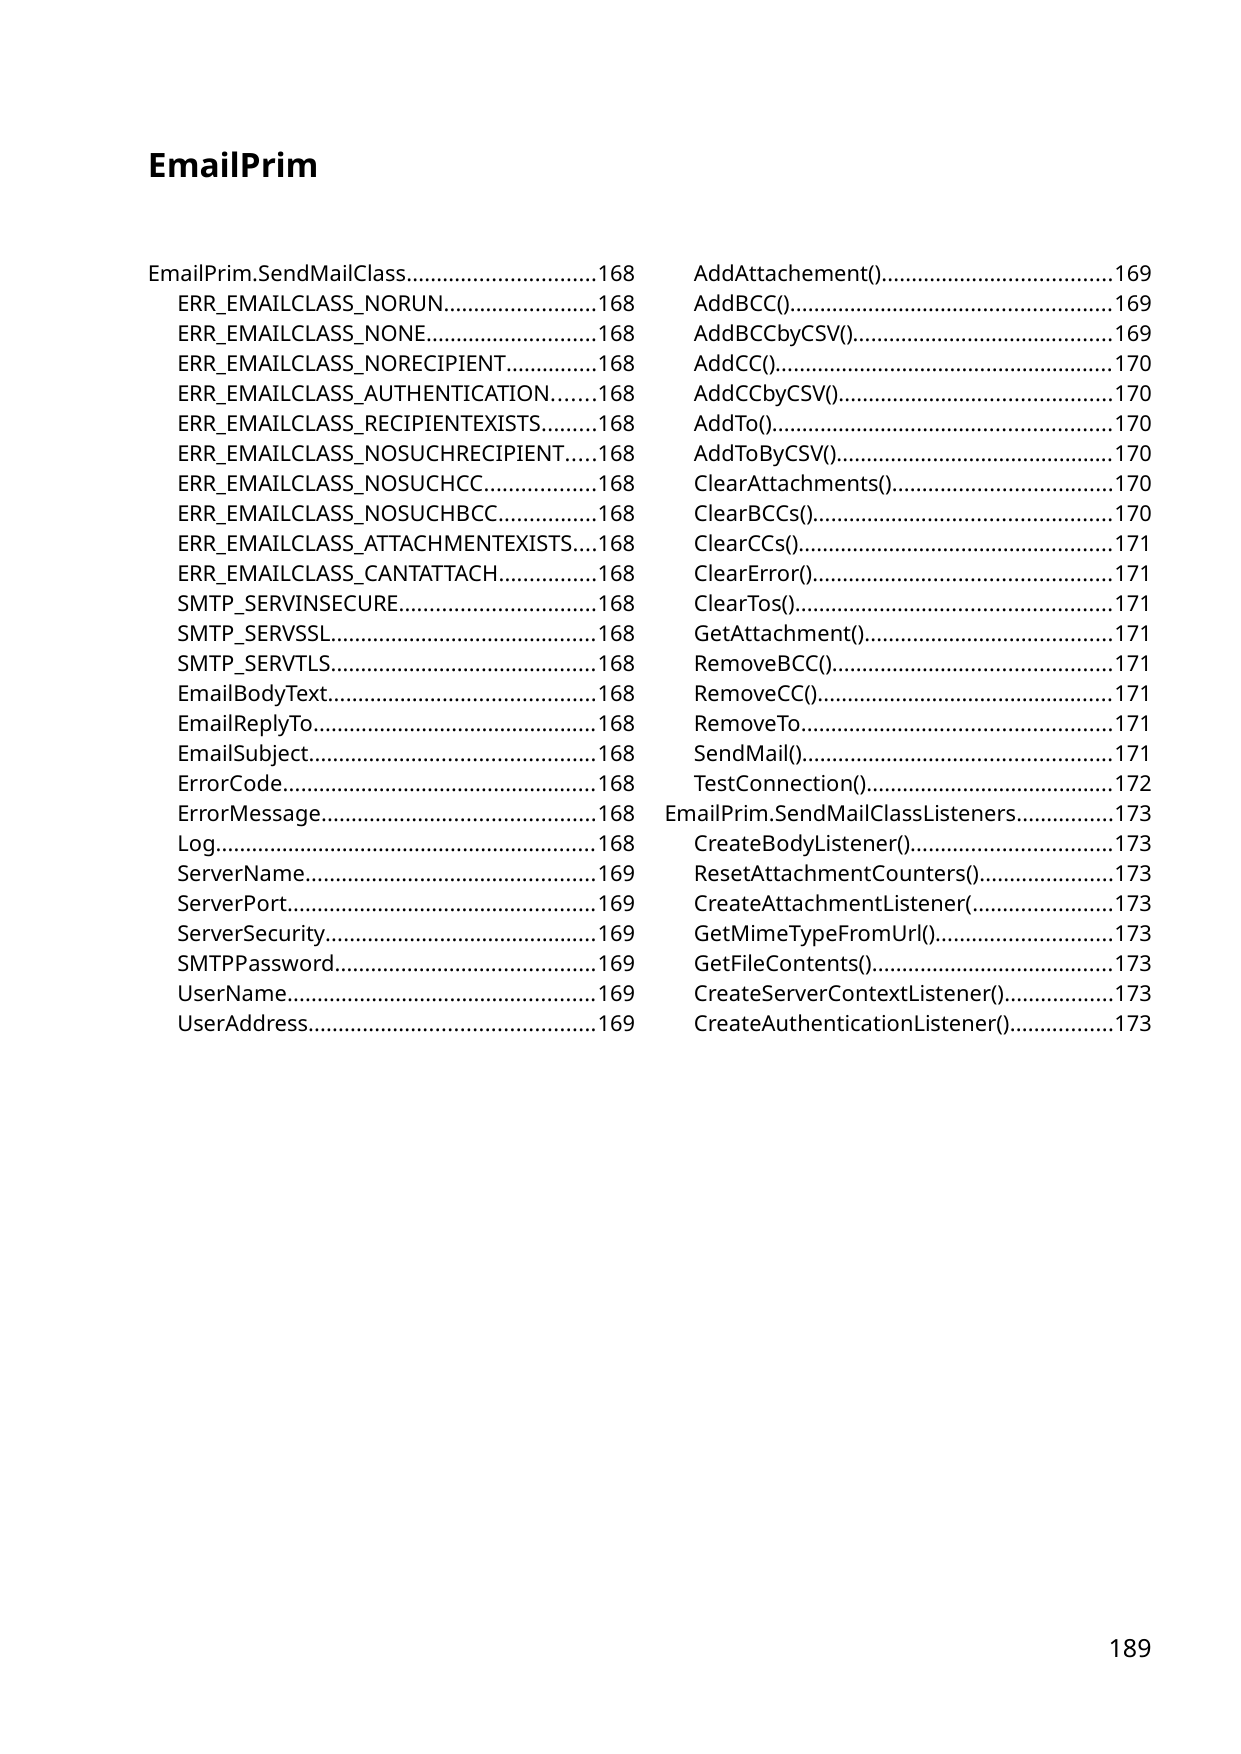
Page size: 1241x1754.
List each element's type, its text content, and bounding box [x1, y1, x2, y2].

text RemoveCC() 171 [694, 678, 1152, 708]
text EmailBodyText 168 [177, 678, 635, 708]
text RemoveBCC() 171 [694, 648, 1152, 678]
text ERR_EMAILCLASS_RECIPIENTEXISTS 168 [177, 408, 635, 438]
text ErrorMessage 168 [177, 798, 635, 828]
text AddBCC() 169 [694, 288, 1152, 318]
text AddBCCbyCSV() 169 [694, 318, 1152, 348]
text ClearBCCs() 170 [694, 498, 1152, 528]
text CreateAttachmentListener( 173 [694, 888, 1152, 918]
text RemoveTo 171 [694, 708, 1152, 738]
text SMTPPassword 169 [177, 948, 635, 978]
text ERR_EMAILCLASS_NOSUCHCC 168 [177, 468, 635, 498]
text AddCCbyCSV() 170 [694, 378, 1152, 408]
text ServerSecurity 169 [177, 918, 635, 948]
text GetMimeTypeFromUrl() 173 [694, 918, 1152, 948]
text ClearCCs() 171 [694, 528, 1152, 558]
text AddCC() 170 [694, 348, 1152, 378]
text ERR_EMAILCLASS_ATTACHMENTEXISTS 168 [177, 528, 635, 558]
text CreateServerContextListener() 173 [694, 978, 1152, 1008]
text ERR_EMAILCLASS_NONE 168 [177, 318, 635, 348]
text ResetAttachmentCounters() 173 [694, 858, 1152, 888]
text EmailSubject 168 [177, 738, 635, 768]
text UserAddress 169 [177, 1008, 635, 1038]
text SMTP_SERVINSECURE 168 [177, 588, 635, 618]
text AddTo() 170 [694, 408, 1152, 438]
text ERR_EMAILCLASS_NORUN 168 [177, 288, 635, 318]
text EmailPrim.SendMailClass 168 [148, 258, 635, 288]
text ClearAttachments() 170 [694, 468, 1152, 498]
text Log 168 [177, 828, 635, 858]
text ERR_EMAILCLASS_AUTHENTICATION 168 [177, 378, 635, 408]
text CreateAuthenticationListener() 173 [694, 1008, 1152, 1038]
text UserName 169 [177, 978, 635, 1008]
text GetFileContents() 173 [694, 948, 1152, 978]
text EmailReplyTo 168 [177, 708, 635, 738]
text GetAttachment() 171 [694, 618, 1152, 648]
text ERR_EMAILCLASS_NOSUCHRECIPIENT 168 [177, 438, 635, 468]
text SMTP_SERVTLS 168 [177, 648, 635, 678]
text SendMail() 171 [694, 738, 1152, 768]
text AddAttachement() 169 [694, 258, 1152, 288]
text ERR_EMAILCLASS_NORECIPIENT 168 [177, 348, 635, 378]
text ClearError() 171 [694, 558, 1152, 588]
text ClearTos() 171 [694, 588, 1152, 618]
text EmailPrim.SendMailClassListeners 173 [664, 798, 1152, 828]
text ERR_EMAILCLASS_CANTATTACH 168 [177, 558, 635, 588]
text SMTP_SERVSSL 168 [177, 618, 635, 648]
text CreateBodyListener() 173 [694, 828, 1152, 858]
subtitle EmailPrim [148, 142, 1152, 188]
text ServerPort 169 [177, 888, 635, 918]
text AddToByCSV() 170 [694, 438, 1152, 468]
text ERR_EMAILCLASS_NOSUCHBCC 168 [177, 498, 635, 528]
text ErrorCode 168 [177, 768, 635, 798]
text TestConnection() 172 [694, 768, 1152, 798]
text ServerName 169 [177, 858, 635, 888]
